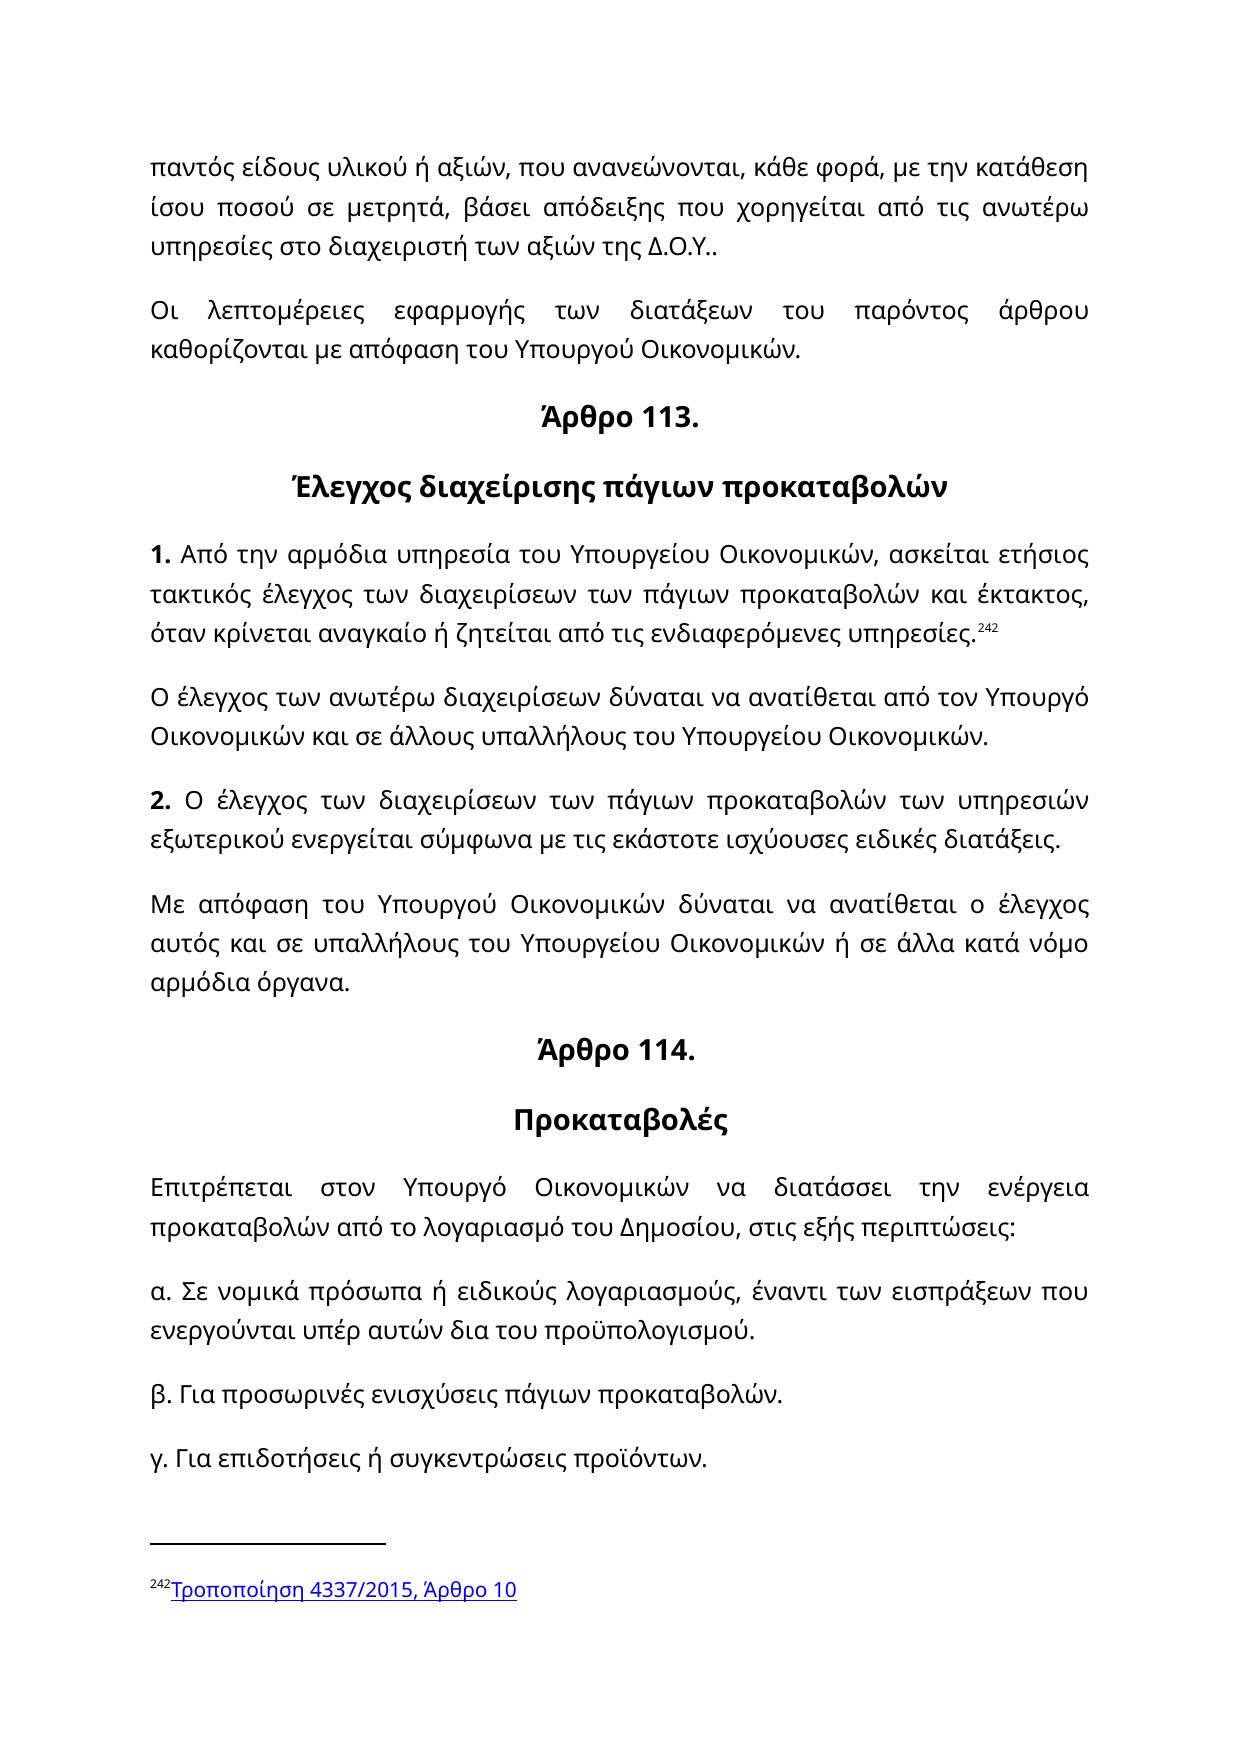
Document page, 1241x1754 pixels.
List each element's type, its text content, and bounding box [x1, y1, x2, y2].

text α. Σε νομικά πρόσωπα ή ειδικούς λογαριασμούς, έναντι των εισπράξεων που ενεργούνται υπέρ αυτών δια του προϋπολογισμού. [150, 1273, 1090, 1347]
text Οι λεπτομέρειες εφαρμογής των διατάξεων του παρόντος άρθρου καθορίζονται με απόφαση του Υπουργού Οικονομικών. [150, 292, 1090, 366]
text γ. Για επιδοτήσεις ή συγκεντρώσεις προϊόντων. [150, 1441, 1090, 1475]
subtitle Προκαταβολές [150, 1099, 1090, 1139]
text παντός είδους υλικού ή αξιών, που ανανεώνονται, κάθε φορά, με την κατάθεση ίσου ποσού σε μετρητά, βάσει απόδειξης που χορηγείται από τις ανωτέρω υπηρεσίες στο διαχειριστή των αξιών της Δ.Ο.Υ.. [150, 150, 1090, 262]
text Τροποποίηση 4337/2015, Άρθρο 10 [150, 1576, 1090, 1604]
text β. Για προσωρινές ενισχύσεις πάγιων προκαταβολών. [150, 1377, 1090, 1411]
text Ο έλεγχος των ανωτέρω διαχειρίσεων δύναται να ανατίθεται από τον Υπουργό Οικονομικών και σε άλλους υπαλλήλους του Υπουργείου Οικονομικών. [150, 679, 1090, 753]
subtitle Έλεγχος διαχείρισης πάγιων προκαταβολών [150, 466, 1090, 506]
text Με απόφαση του Υπουργού Οικονομικών δύναται να ανατίθεται ο έλεγχος αυτός και σε υπαλλήλους του Υπουργείου Οικονομικών ή σε άλλα κατά νόμο αρμόδια όργανα. [150, 886, 1090, 999]
text Επιτρέπεται στον Υπουργό Οικονομικών να διατάσσει την ενέργεια προκαταβολών από το λογαριασμό του Δημοσίου, στις εξής περιπτώσεις: [150, 1170, 1090, 1243]
text 2. Ο έλεγχος των διαχειρίσεων των πάγιων προκαταβολών των υπηρεσιών εξωτερικού ενεργείται σύμφωνα με τις εκάστοτε ισχύουσες ειδικές διατάξεις. [150, 783, 1090, 856]
subtitle Άρθρο 114. [150, 1029, 1090, 1068]
subtitle Άρθρο 113. [150, 396, 1090, 436]
text 1. Από την αρμόδια υπηρεσία του Υπουργείου Οικονομικών, ασκείται ετήσιος τακτικός έλεγχος των διαχειρίσεων των πάγιων προκαταβολών και έκτακτος, όταν κρίνεται αναγκαίο ή ζητείται από τις ενδιαφερόμενες υπηρεσίες. [150, 537, 1090, 649]
